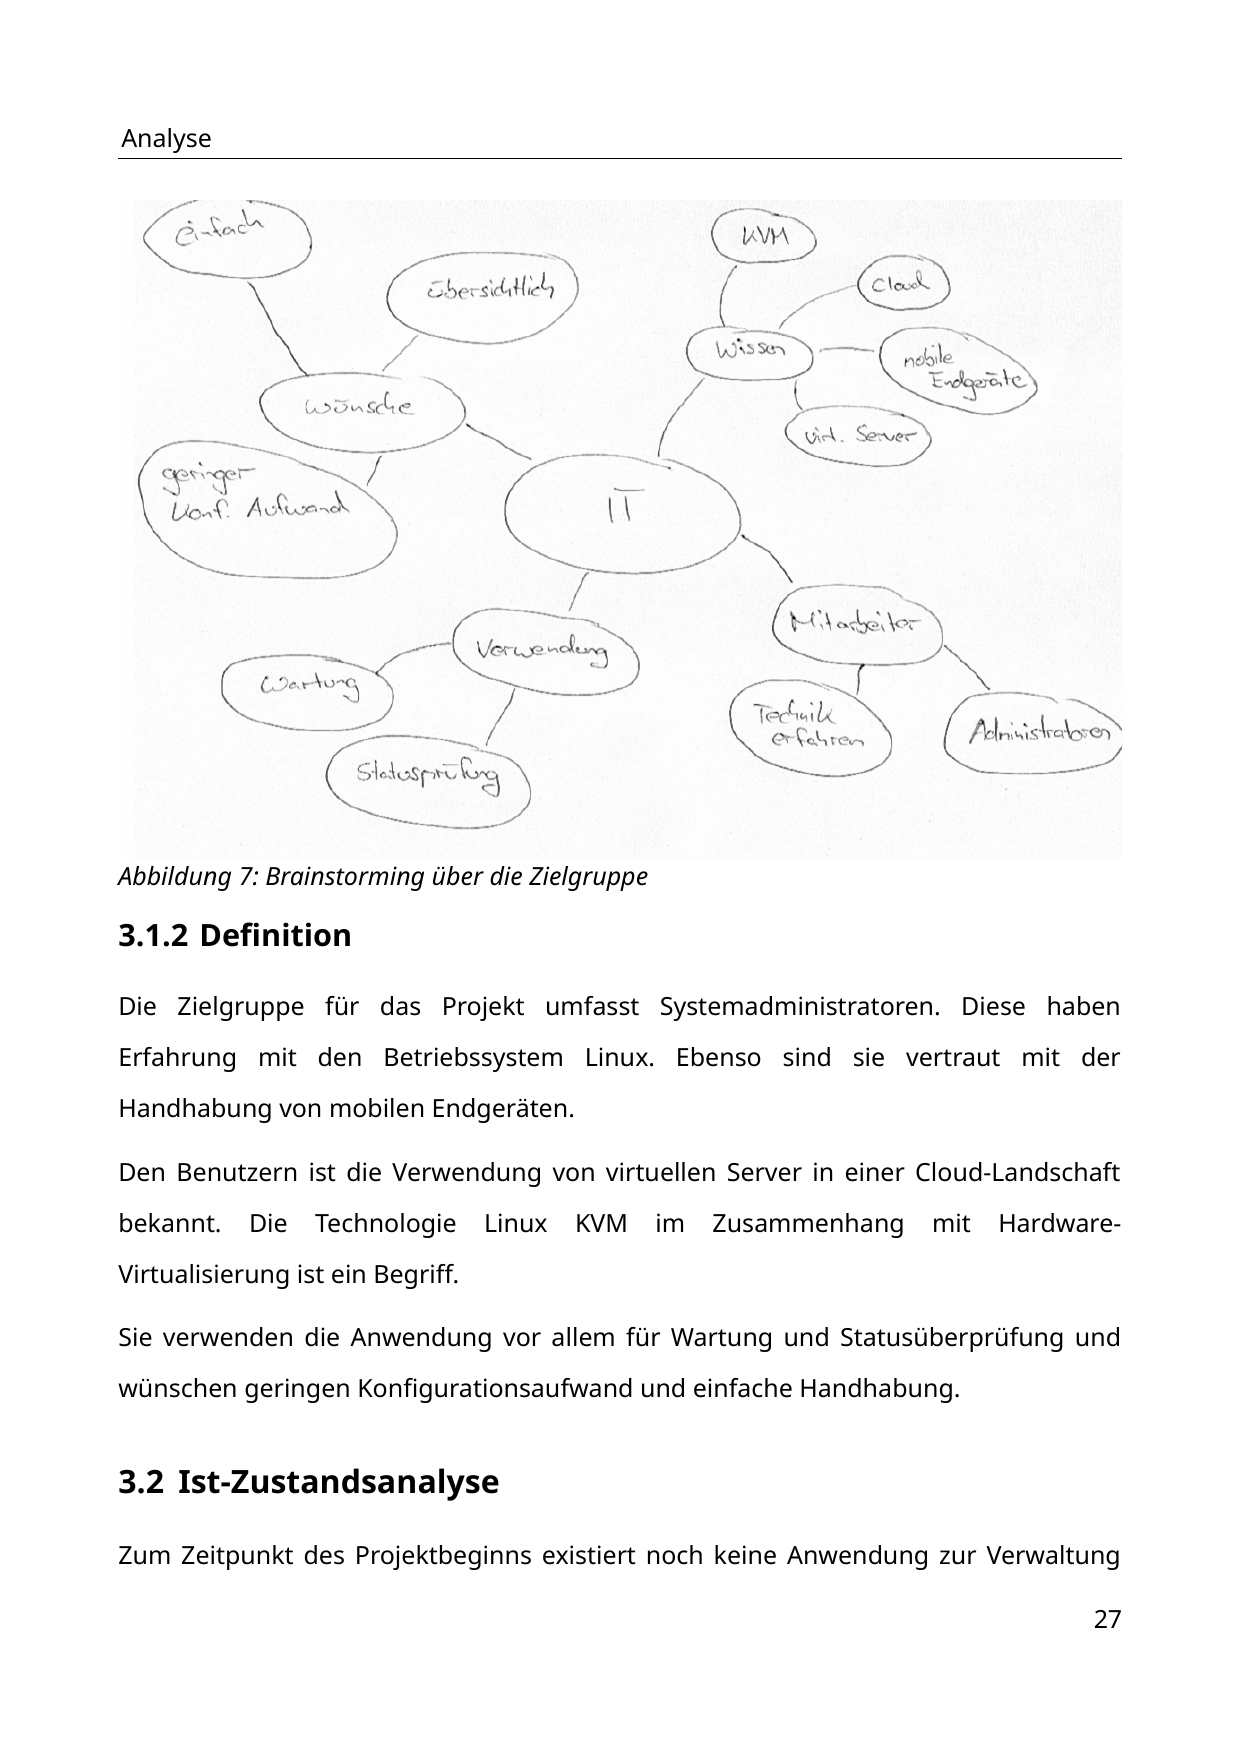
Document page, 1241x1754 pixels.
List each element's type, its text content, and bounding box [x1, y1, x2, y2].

text Zum Zeitpunkt des Projektbeginns existiert noch keine Anwendung zur Verwaltung [118, 1537, 1122, 1572]
text Abbildung 7: Brainstorming über die Zielgruppe [118, 859, 1122, 893]
subtitle Definition [118, 893, 1122, 955]
text Sie verwenden die Anwendung vor allem für Wartung und Statusüberprüfung und wünschen geringen Konfigurationsaufwand und einfache Handhabung. [118, 1320, 1122, 1405]
text Den Benutzern ist die Verwendung von virtuellen Server in einer Cloud-Landschaft bekannt. Die Technologie Linux KVM im Zusammenhang mit Hardware-Virtualisierung ist ein Begriff. [118, 1154, 1122, 1290]
text Die Zielgruppe für das Projekt umfasst Systemadministratoren. Diese haben Erfahrung mit den Betriebssystem Linux. Ebenso sind sie vertraut mit der Handhabung von mobilen Endgeräten. [118, 988, 1122, 1125]
picture [118, 200, 1123, 859]
subtitle Ist-Zustandsanalyse [118, 1459, 1122, 1503]
subtitle [118, 188, 1122, 200]
